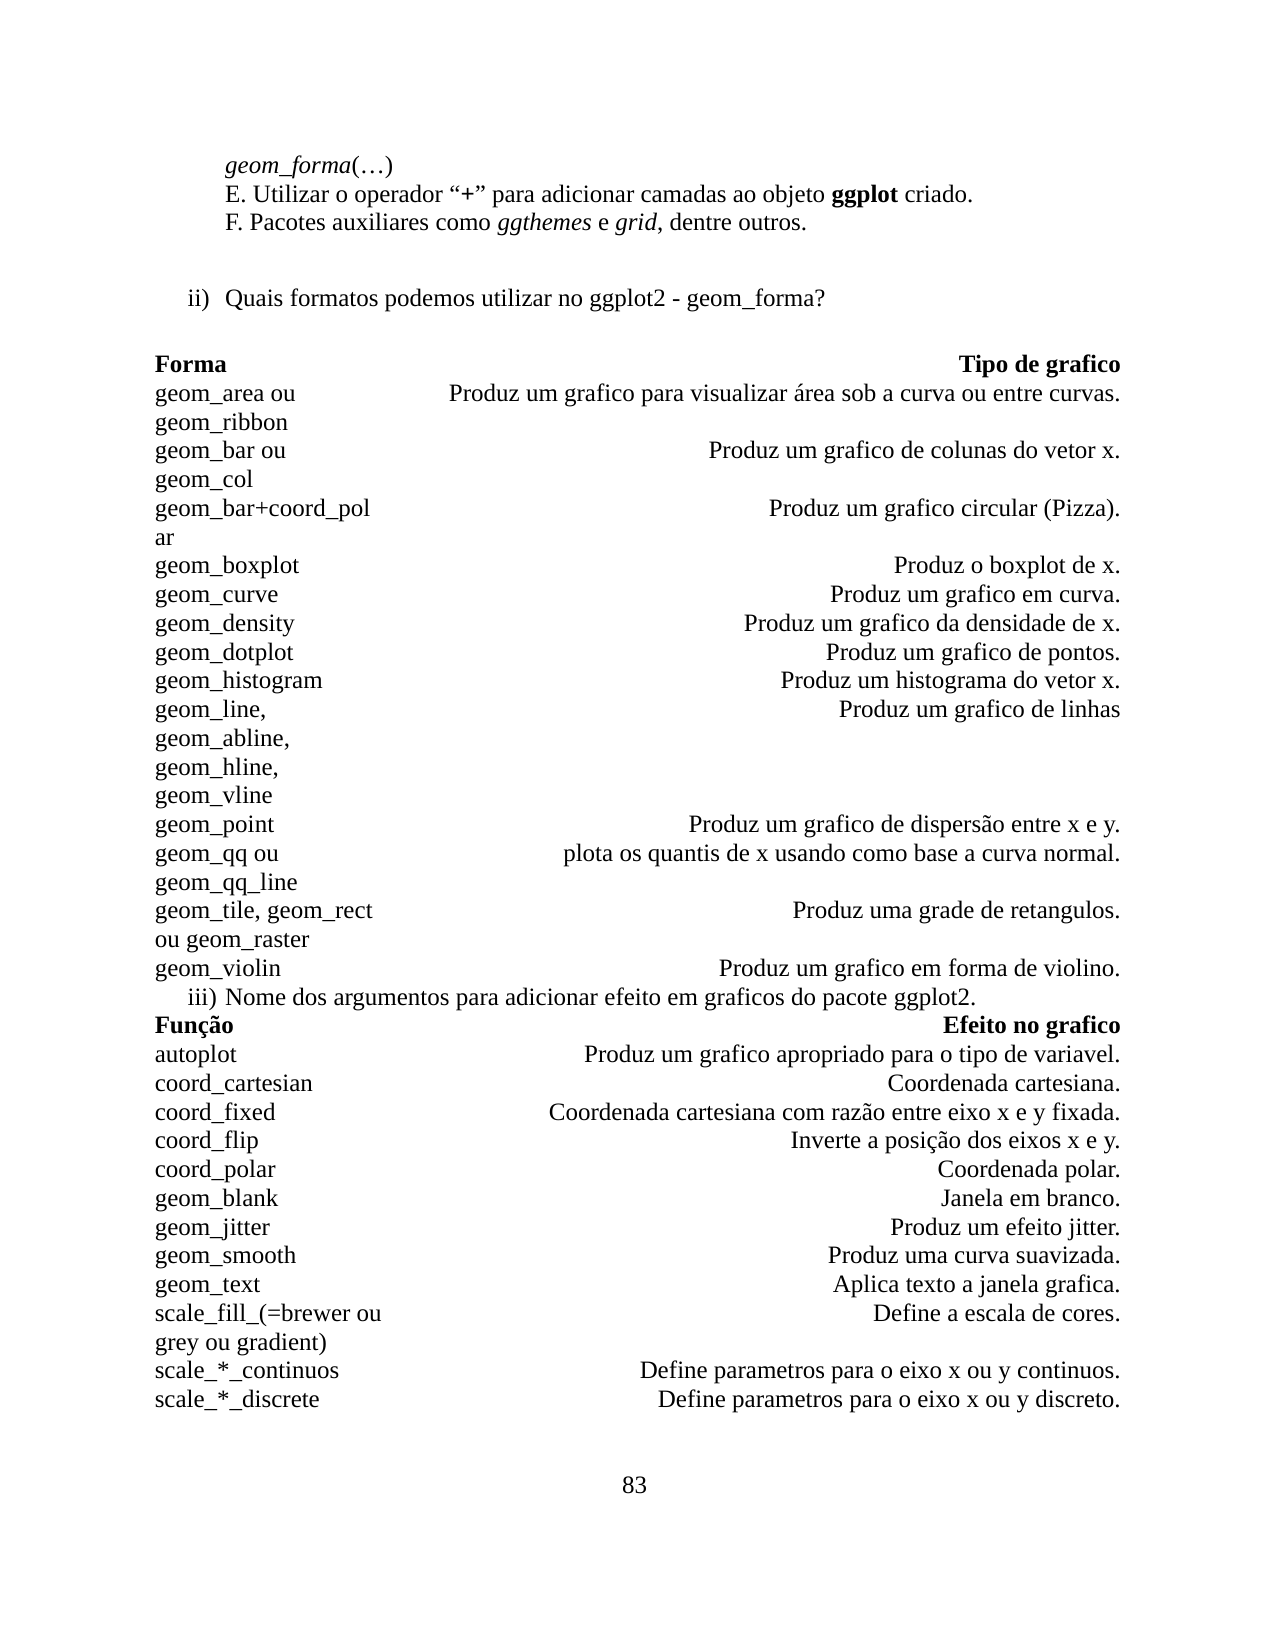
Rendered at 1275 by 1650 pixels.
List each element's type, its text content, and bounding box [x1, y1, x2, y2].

table_cell geom_density [150, 608, 382, 637]
table_cell scale_fill_(=brewer ou grey ou gradient) [150, 1298, 394, 1356]
table_cell scale_*_continuos [150, 1356, 394, 1384]
table_cell geom_dotplot [150, 637, 382, 666]
table_cell Produz um grafico da densidade de x. [382, 608, 1125, 637]
table_header Tipo de grafico [382, 349, 1125, 378]
table_cell autoplot [150, 1039, 394, 1068]
table_cell Produz um grafico em forma de violino. [382, 953, 1125, 982]
table_cell geom_violin [150, 953, 382, 982]
table_cell geom_tile, geom_rect ou geom_raster [150, 896, 382, 953]
table_cell scale_*_discrete [150, 1384, 394, 1413]
table_cell Coordenada cartesiana. [394, 1068, 1125, 1097]
table_cell coord_flip [150, 1126, 394, 1154]
table_cell geom_text [150, 1269, 394, 1298]
table_cell plota os quantis de x usando como base a curva normal. [382, 838, 1125, 896]
table_cell Inverte a posição dos eixos x e y. [394, 1126, 1125, 1154]
table_cell coord_polar [150, 1154, 394, 1183]
table_cell Define parametros para o eixo x ou y discreto. [394, 1384, 1125, 1413]
table_cell Produz o boxplot de x. [382, 551, 1125, 579]
table_cell Define parametros para o eixo x ou y continuos. [394, 1356, 1125, 1384]
table_cell geom_area ou geom_ribbon [150, 378, 382, 436]
table_header Forma [150, 349, 382, 378]
table_cell Janela em branco. [394, 1183, 1125, 1212]
table_cell Aplica texto a janela grafica. [394, 1269, 1125, 1298]
list Quais formatos podemos utilizar no ggplot2 - geom_forma? [187, 283, 1125, 340]
table_cell Coordenada polar. [394, 1154, 1125, 1183]
table_cell Produz um grafico circular (Pizza). [382, 493, 1125, 551]
table_cell geom_line, geom_abline, geom_hline, geom_vline [150, 694, 382, 809]
table_cell geom_blank [150, 1183, 394, 1212]
table_cell coord_cartesian [150, 1068, 394, 1097]
table_cell Define a escala de cores. [394, 1298, 1125, 1356]
table_cell Coordenada cartesiana com razão entre eixo x e y fixada. [394, 1097, 1125, 1126]
list geom_forma(…) E. Utilizar o operador “+” para adicionar camadas ao objeto ggplot criado. F. Pacotes auxiliares como ggthemes e grid, dentre outros. [187, 150, 1125, 265]
table_cell geom_histogram [150, 666, 382, 694]
table_cell geom_boxplot [150, 551, 382, 579]
table_cell Produz um grafico para visualizar área sob a curva ou entre curvas. [382, 378, 1125, 436]
table_cell Produz um grafico de pontos. [382, 637, 1125, 666]
table_cell Produz um efeito jitter. [394, 1212, 1125, 1241]
table_cell Produz um grafico apropriado para o tipo de variavel. [394, 1039, 1125, 1068]
table_cell geom_jitter [150, 1212, 394, 1241]
table_header Função [150, 1011, 394, 1039]
table_cell geom_smooth [150, 1241, 394, 1269]
table_cell Produz uma curva suavizada. [394, 1241, 1125, 1269]
table_cell geom_bar ou geom_col [150, 436, 382, 493]
table_header Efeito no grafico [394, 1011, 1125, 1039]
table_cell geom_curve [150, 579, 382, 608]
table_cell Produz um grafico de linhas [382, 694, 1125, 809]
table_cell Produz um histograma do vetor x. [382, 666, 1125, 694]
table_cell Produz uma grade de retangulos. [382, 896, 1125, 953]
list Nome dos argumentos para adicionar efeito em graficos do pacote ggplot2. [187, 982, 1125, 1011]
table_cell geom_qq ou geom_qq_line [150, 838, 382, 896]
table_cell geom_point [150, 809, 382, 838]
table_cell Produz um grafico de colunas do vetor x. [382, 436, 1125, 493]
table_cell geom_bar+coord_polar [150, 493, 382, 551]
table_cell Produz um grafico em curva. [382, 579, 1125, 608]
table_cell Produz um grafico de dispersão entre x e y. [382, 809, 1125, 838]
table_cell coord_fixed [150, 1097, 394, 1126]
